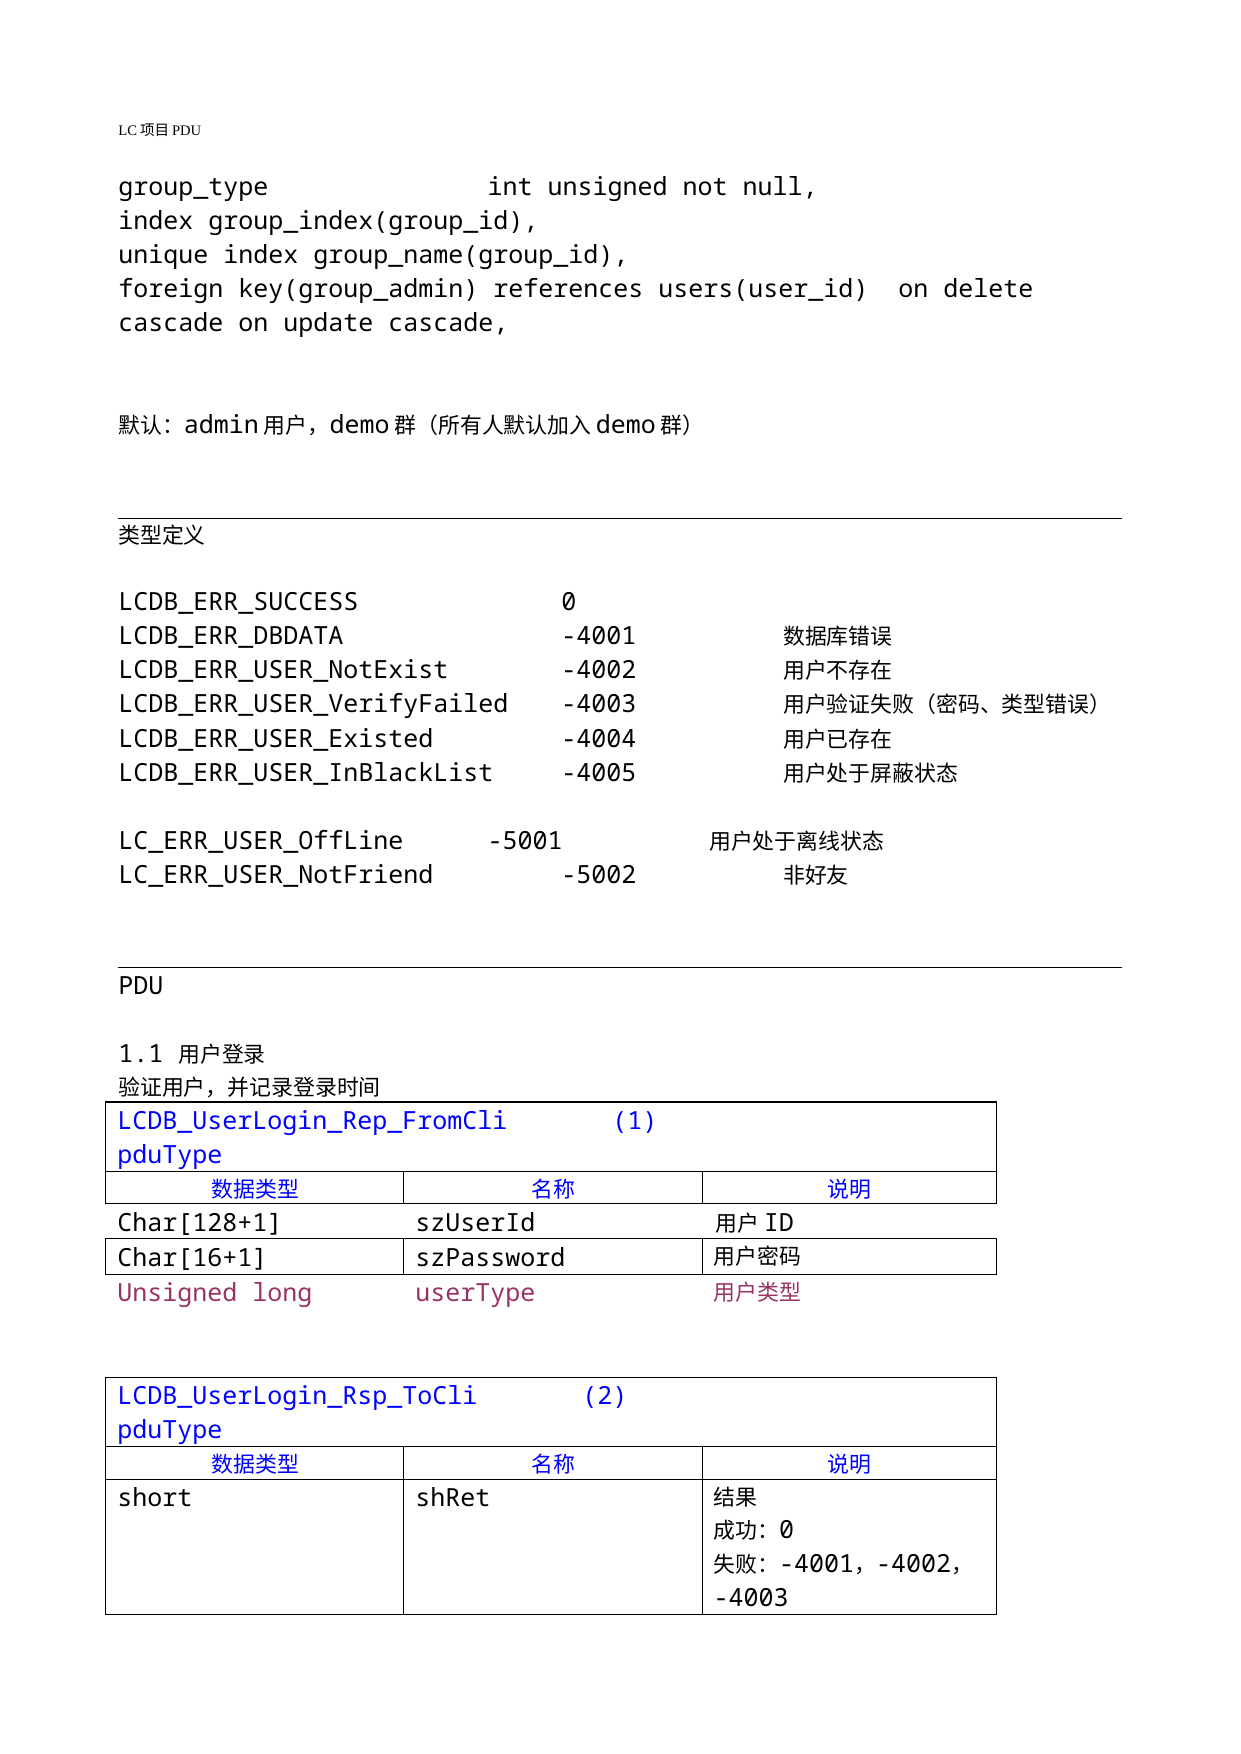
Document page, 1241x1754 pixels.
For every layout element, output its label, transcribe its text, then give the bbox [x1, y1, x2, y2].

table_cell Char[16+1] [106, 1239, 403, 1273]
text PDU [118, 968, 1122, 1002]
table_cell 名称 [404, 1447, 702, 1478]
text index group_index(group_id), [118, 203, 1122, 237]
text 默认：admin用户，demo群（所有人默认加入demo群） [118, 407, 1122, 441]
text unique index group_name(group_id), [118, 237, 1122, 271]
table_cell 用户密码 [703, 1239, 996, 1273]
table_cell 用户ID [704, 1204, 996, 1238]
table_cell 名称 [404, 1172, 702, 1203]
text LC_ERR_USER_OffLine -5001 用户处于离线状态 [118, 822, 1122, 856]
text LCDB_ERR_DBDATA -4001 数据库错误 [118, 618, 1122, 652]
text 类型定义 [118, 519, 1122, 550]
text LCDB_ERR_SUCCESS 0 [118, 584, 1122, 618]
text 验证用户，并记录登录时间 [118, 1070, 1122, 1101]
text group_type int unsigned not null, [118, 169, 1122, 203]
table_cell short [106, 1480, 403, 1613]
text LCDB_ERR_USER_NotExist -4002 用户不存在 [118, 652, 1122, 686]
text LCDB_ERR_USER_InBlackList -4005 用户处于屏蔽状态 [118, 754, 1122, 788]
text foreign key(group_admin) references users(user_id) on delete cascade on update cascade, [118, 271, 1122, 339]
text LCDB_ERR_USER_VerifyFailed -4003 用户验证失败（密码、类型错误） [118, 686, 1122, 720]
text 1.1 用户登录 [118, 1036, 1122, 1070]
table_header LCDB_UserLogin_Rep_FromCli (1) pduType [106, 1103, 996, 1171]
table_cell 用户类型 [702, 1275, 996, 1308]
table_cell Unsigned long [106, 1275, 404, 1308]
table_cell 说明 [703, 1447, 996, 1478]
table_cell szPassword [404, 1239, 702, 1273]
table_cell 说明 [703, 1172, 996, 1203]
table_cell 结果 成功：0 失败：-4001，-4002， -4003 [703, 1480, 996, 1613]
text LC_ERR_USER_NotFriend -5002 非好友 [118, 856, 1122, 891]
table_header LCDB_UserLogin_Rsp_ToCli (2) pduType [106, 1378, 996, 1446]
table_cell shRet [404, 1480, 702, 1613]
table_cell szUserId [404, 1204, 704, 1238]
table_cell 数据类型 [106, 1172, 403, 1203]
table_cell 数据类型 [106, 1447, 403, 1478]
text LCDB_ERR_USER_Existed -4004 用户已存在 [118, 720, 1122, 754]
table_cell userType [404, 1275, 702, 1308]
table_cell Char[128+1] [106, 1204, 404, 1238]
